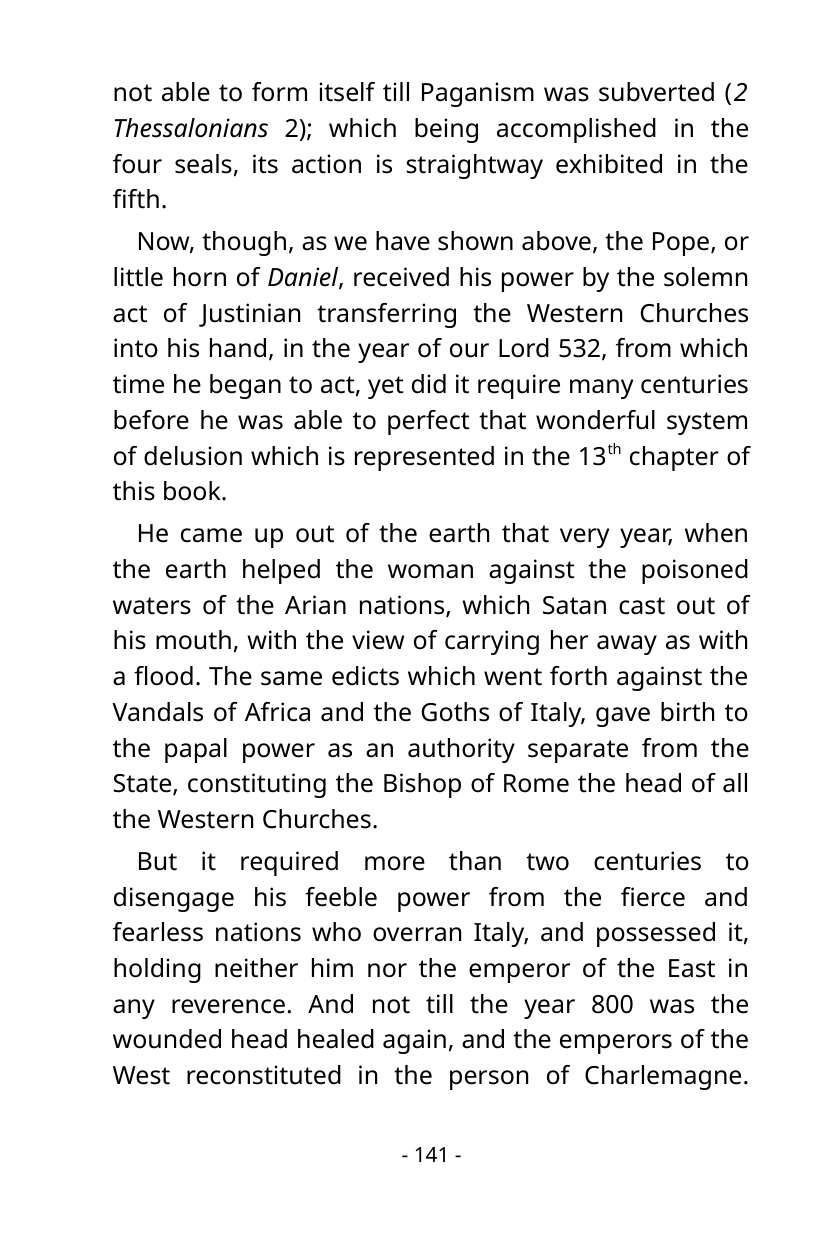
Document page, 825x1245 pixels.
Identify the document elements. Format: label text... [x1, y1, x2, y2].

text Now, though, as we have shown above, the Pope, or little horn of Daniel, received his power by the solemn act of Justinian transferring the Western Churches into his hand, in the year of our Lord 532, from which time he began to act, yet did it require many centuries before he was able to perfect that wonderful system of delusion which is represented in the 13th chapter of this book. [112, 224, 750, 508]
text But it required more than two centuries to disengage his feeble power from the fierce and fearless nations who overran Italy, and possessed it, holding neither him nor the emperor of the East in any reverence. And not till the year 800 was the wounded head healed again, and the emperors of the West reconstituted in the person of Charlemagne. [112, 843, 750, 1092]
text He came up out of the earth that very year, when the earth helped the woman against the poisoned waters of the Arian nations, which Satan cast out of his mouth, with the view of carrying her away as with a flood. The same edicts which went forth against the Vandals of Africa and the Goths of Italy, gave birth to the papal power as an authority separate from the State, constituting the Bishop of Rome the head of all the Western Churches. [112, 516, 750, 836]
text not able to form itself till Paganism was subverted (2 Thessalonians 2); which being accomplished in the four seals, its action is straightway exhibited in the fifth. [112, 75, 750, 216]
